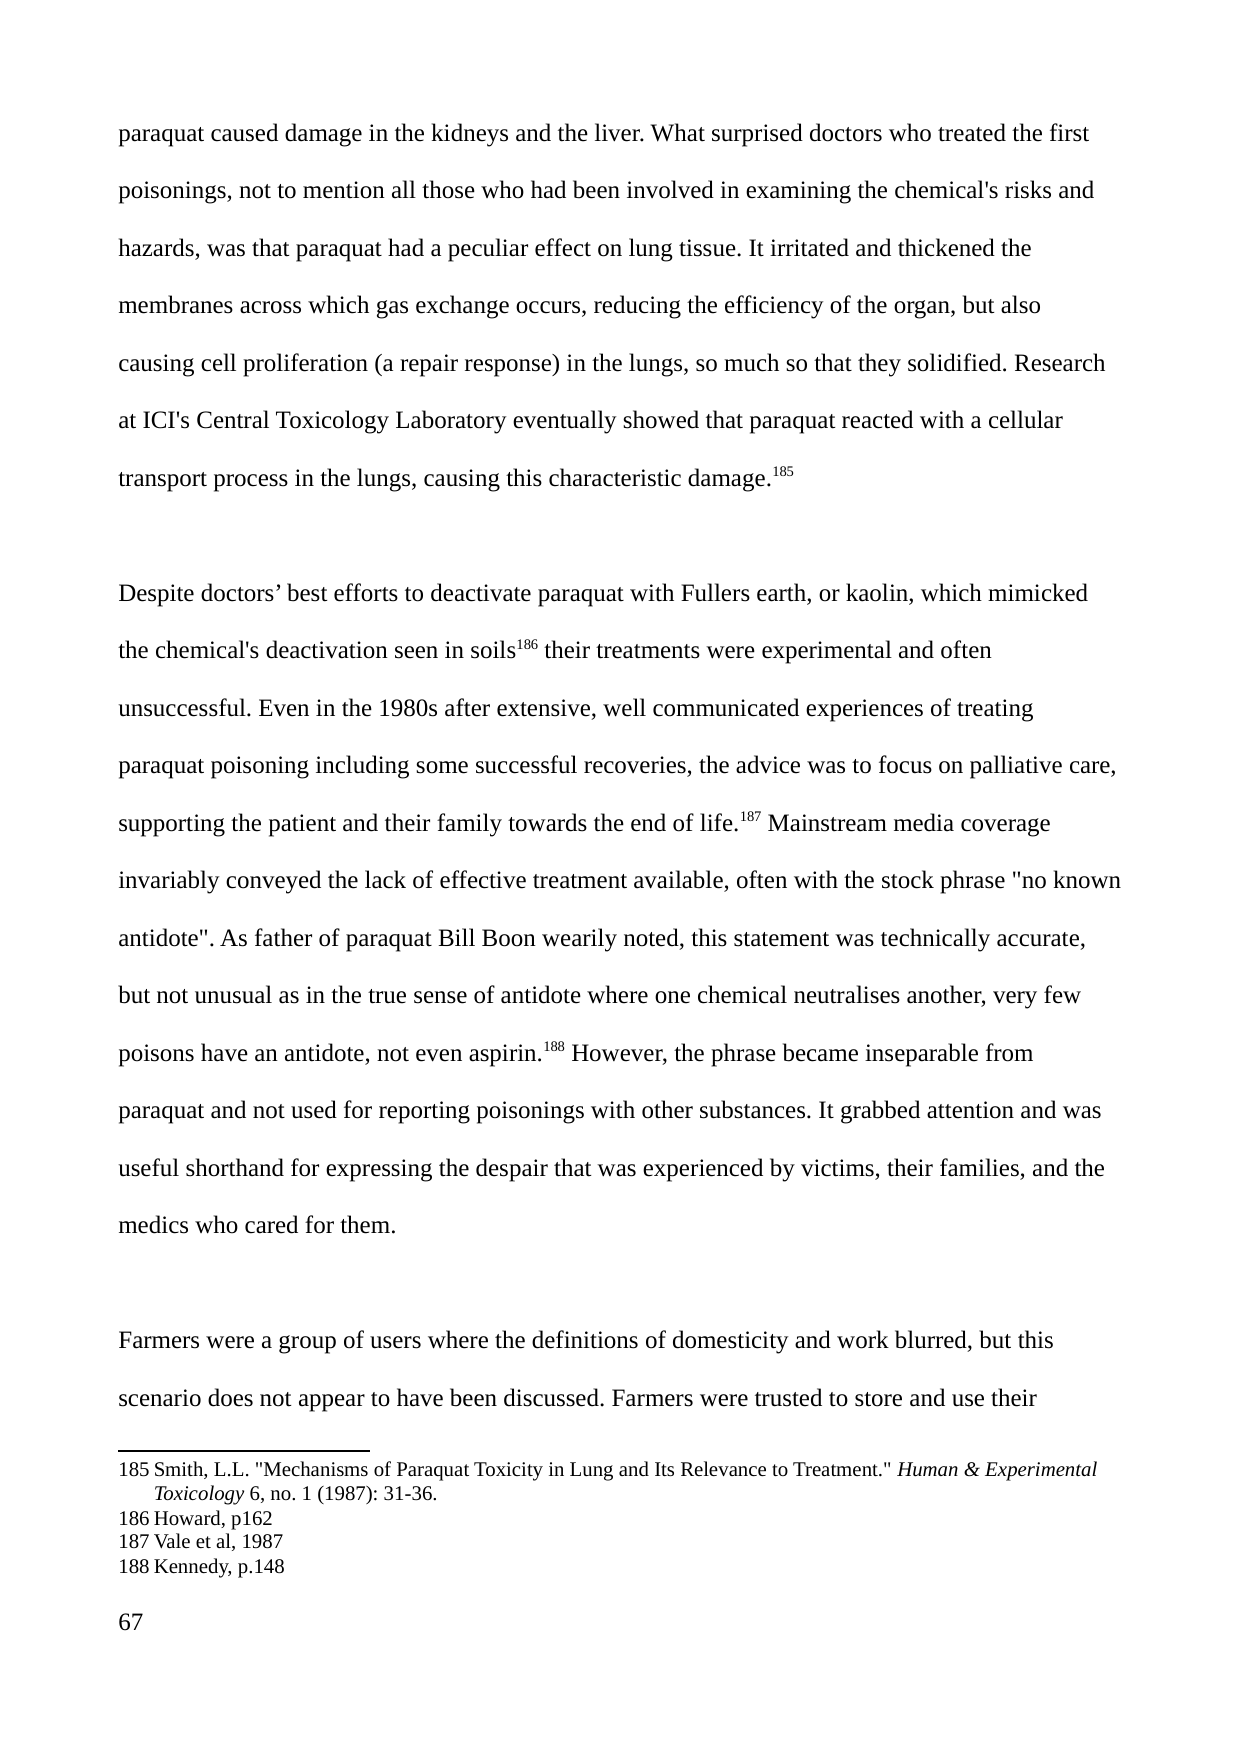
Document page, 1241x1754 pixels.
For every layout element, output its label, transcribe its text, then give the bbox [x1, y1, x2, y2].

text paraquat caused damage in the kidneys and the liver. What surprised doctors who treated the first poisonings, not to mention all those who had been involved in examining the chemical's risks and hazards, was that paraquat had a peculiar effect on lung tissue. It irritated and thickened the membranes across which gas exchange occurs, reducing the efficiency of the organ, but also causing cell proliferation (a repair response) in the lungs, so much so that they solidified. Research at ICI's Central Toxicology Laboratory eventually showed that paraquat reacted with a cellular transport process in the lungs, causing this characteristic damage. [118, 118, 1122, 492]
text Smith, L.L. "Mechanisms of Paraquat Toxicity in Lung and Its Relevance to Treatment." Human & Experimental Toxicology 6, no. 1 (1987): 31-36. [118, 1457, 1122, 1505]
text Farmers were a group of users where the definitions of domesticity and work blurred, but this scenario does not appear to have been discussed. Farmers were trusted to store and use their [118, 1326, 1122, 1412]
text Kennedy, p.148 [118, 1553, 1122, 1578]
text Howard, p162 [118, 1505, 1122, 1529]
text Vale et al, 1987 [118, 1529, 1122, 1553]
text Despite doctors’ best efforts to deactivate paraquat with Fullers earth, or kaolin, which mimicked the chemical's deactivation seen in soils their treatments were experimental and often unsuccessful. Even in the 1980s after extensive, well communicated experiences of treating paraquat poisoning including some successful recoveries, the advice was to focus on palliative care, supporting the patient and their family towards the end of life. Mainstream media coverage invariably conveyed the lack of effective treatment available, often with the stock phrase "no known antidote". As father of paraquat Bill Boon wearily noted, this statement was technically accurate, but not unusual as in the true sense of antidote where one chemical neutralises another, very few poisons have an antidote, not even aspirin. However, the phrase became inseparable from paraquat and not used for reporting poisonings with other substances. It grabbed attention and was useful shorthand for expressing the despair that was experienced by victims, their families, and the medics who cared for them. [118, 578, 1122, 1239]
